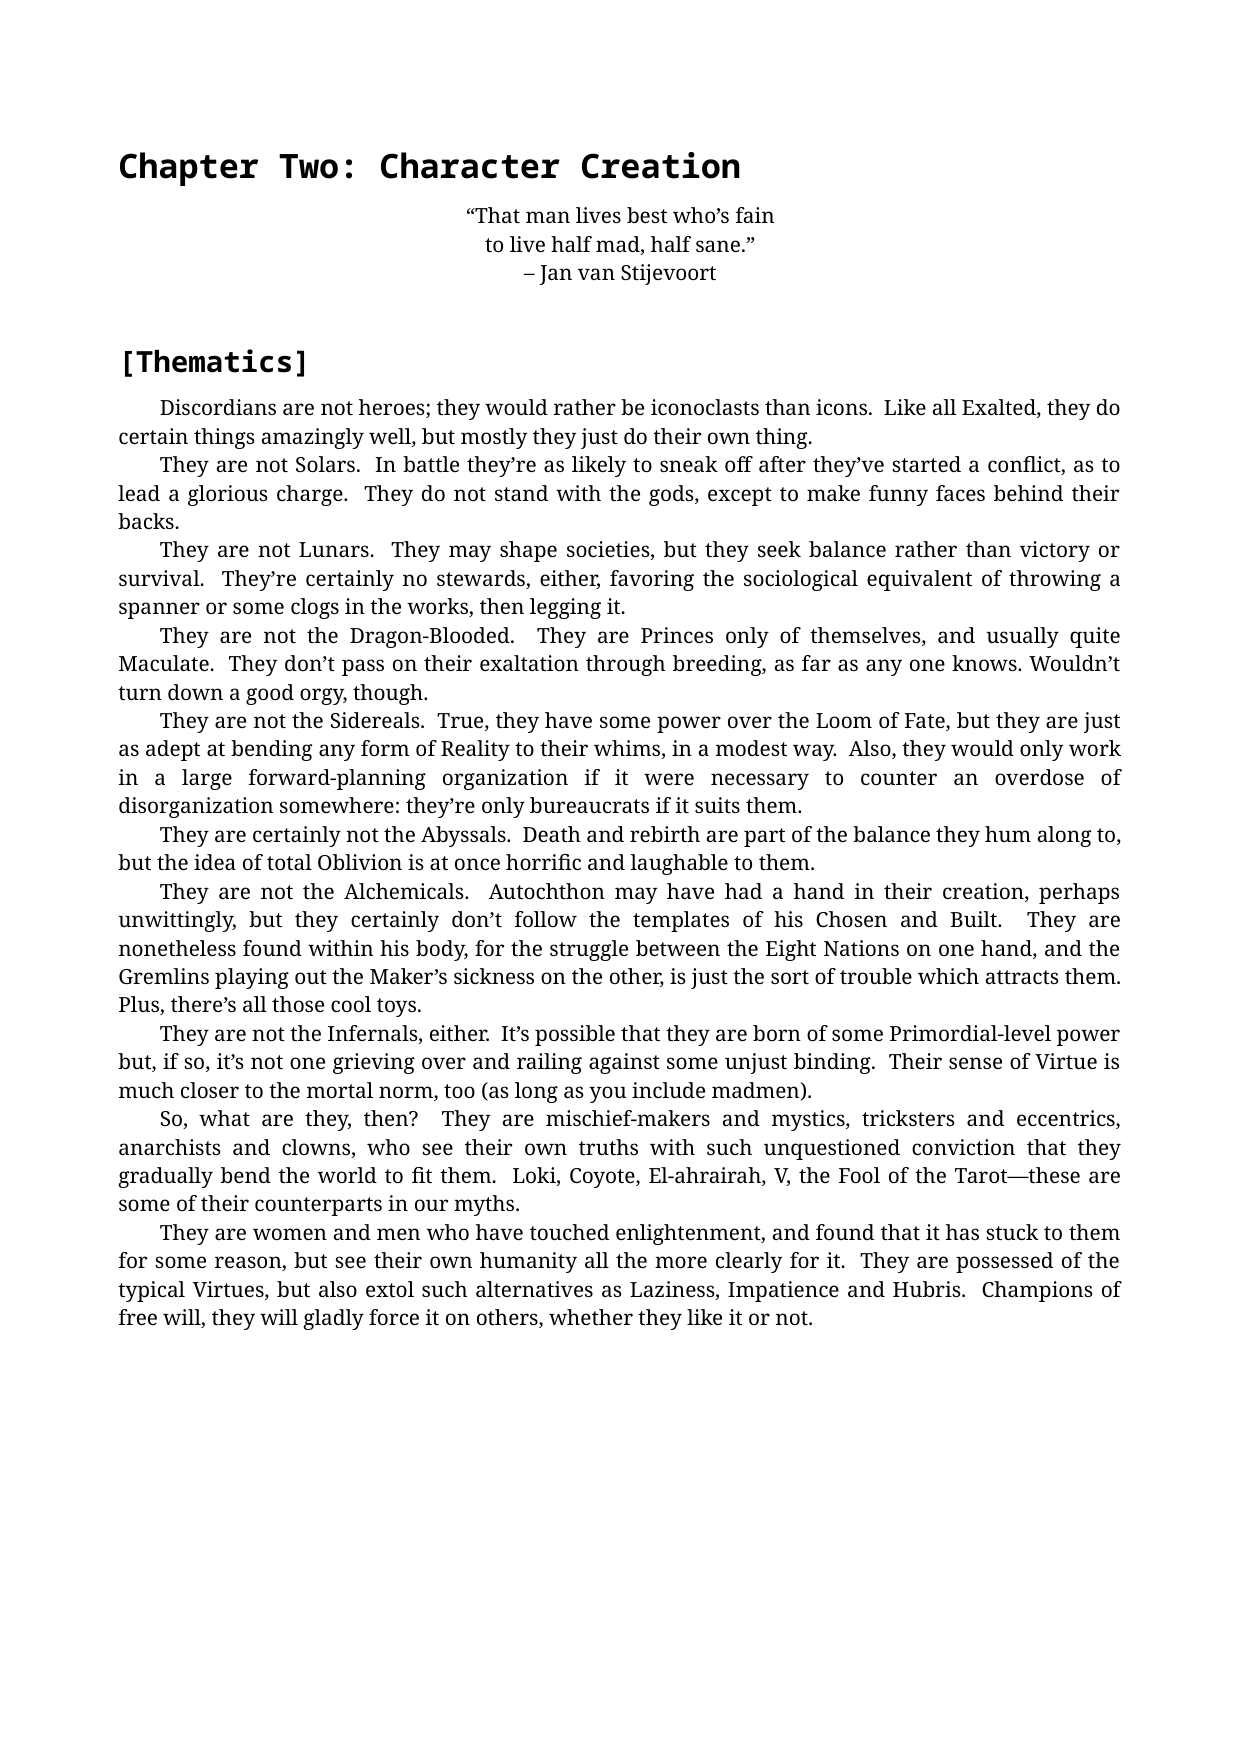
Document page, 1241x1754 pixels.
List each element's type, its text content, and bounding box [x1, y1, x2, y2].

text They are not the Infernals, either. It’s possible that they are born of some Primordial-level power but, if so, it’s not one grieving over and railing against some unjust binding. Their sense of Virtue is much closer to the mortal norm, too (as long as you include madmen). [118, 1019, 1122, 1104]
text They are not the Sidereals. True, they have some power over the Loom of Fate, but they are just as adept at bending any form of Reality to their whims, in a modest way. Also, they would only work in a large forward-planning organization if it were necessary to counter an overdose of disorganization somewhere: they’re only bureaucrats if it suits them. [118, 706, 1122, 820]
subtitle [Thematics] [118, 341, 1122, 381]
text They are not Solars. In battle they’re as likely to sneak off after they’ve started a conflict, as to lead a glorious charge. They do not stand with the gods, except to make funny faces behind their backs. [118, 450, 1122, 536]
text They are certainly not the Abyssals. Death and rebirth are part of the balance they hum along to, but the idea of total Oblivion is at once horrific and laughable to them. [118, 820, 1122, 877]
subtitle Chapter Two: Character Creation [118, 143, 1122, 189]
text “That man lives best who’s fain to live half mad, half sane.” – Jan van Stijevoort [118, 201, 1122, 287]
text They are not Lunars. They may shape societies, but they seek balance rather than victory or survival. They’re certainly no stewards, either, favoring the sociological equivalent of throwing a spanner or some clogs in the works, then legging it. [118, 536, 1122, 621]
text They are not the Dragon-Blooded. They are Princes only of themselves, and usually quite Maculate. They don’t pass on their exaltation through breeding, as far as any one knows. Wouldn’t turn down a good orgy, though. [118, 621, 1122, 706]
text So, what are they, then? They are mischief-makers and mystics, tricksters and eccentrics, anarchists and clowns, who see their own truths with such unquestioned conviction that they gradually bend the world to fit them. Loki, Coyote, El-ahrairah, V, the Fool of the Tarot—these are some of their counterparts in our myths. [118, 1104, 1122, 1218]
text They are women and men who have touched enlightenment, and found that it has stuck to them for some reason, but see their own humanity all the more clearly for it. They are possessed of the typical Virtues, but also extol such alternatives as Laziness, Impatience and Hubris. Champions of free will, they will gladly force it on others, whether they like it or not. [118, 1218, 1122, 1332]
text Discordians are not heroes; they would rather be iconoclasts than icons. Like all Exalted, they do certain things amazingly well, but mostly they just do their own thing. [118, 393, 1122, 450]
text They are not the Alchemicals. Autochthon may have had a hand in their creation, perhaps unwittingly, but they certainly don’t follow the templates of his Chosen and Built. They are nonetheless found within his body, for the struggle between the Eight Nations on one hand, and the Gremlins playing out the Maker’s sickness on the other, is just the sort of trouble which attracts them. Plus, there’s all those cool toys. [118, 877, 1122, 1019]
